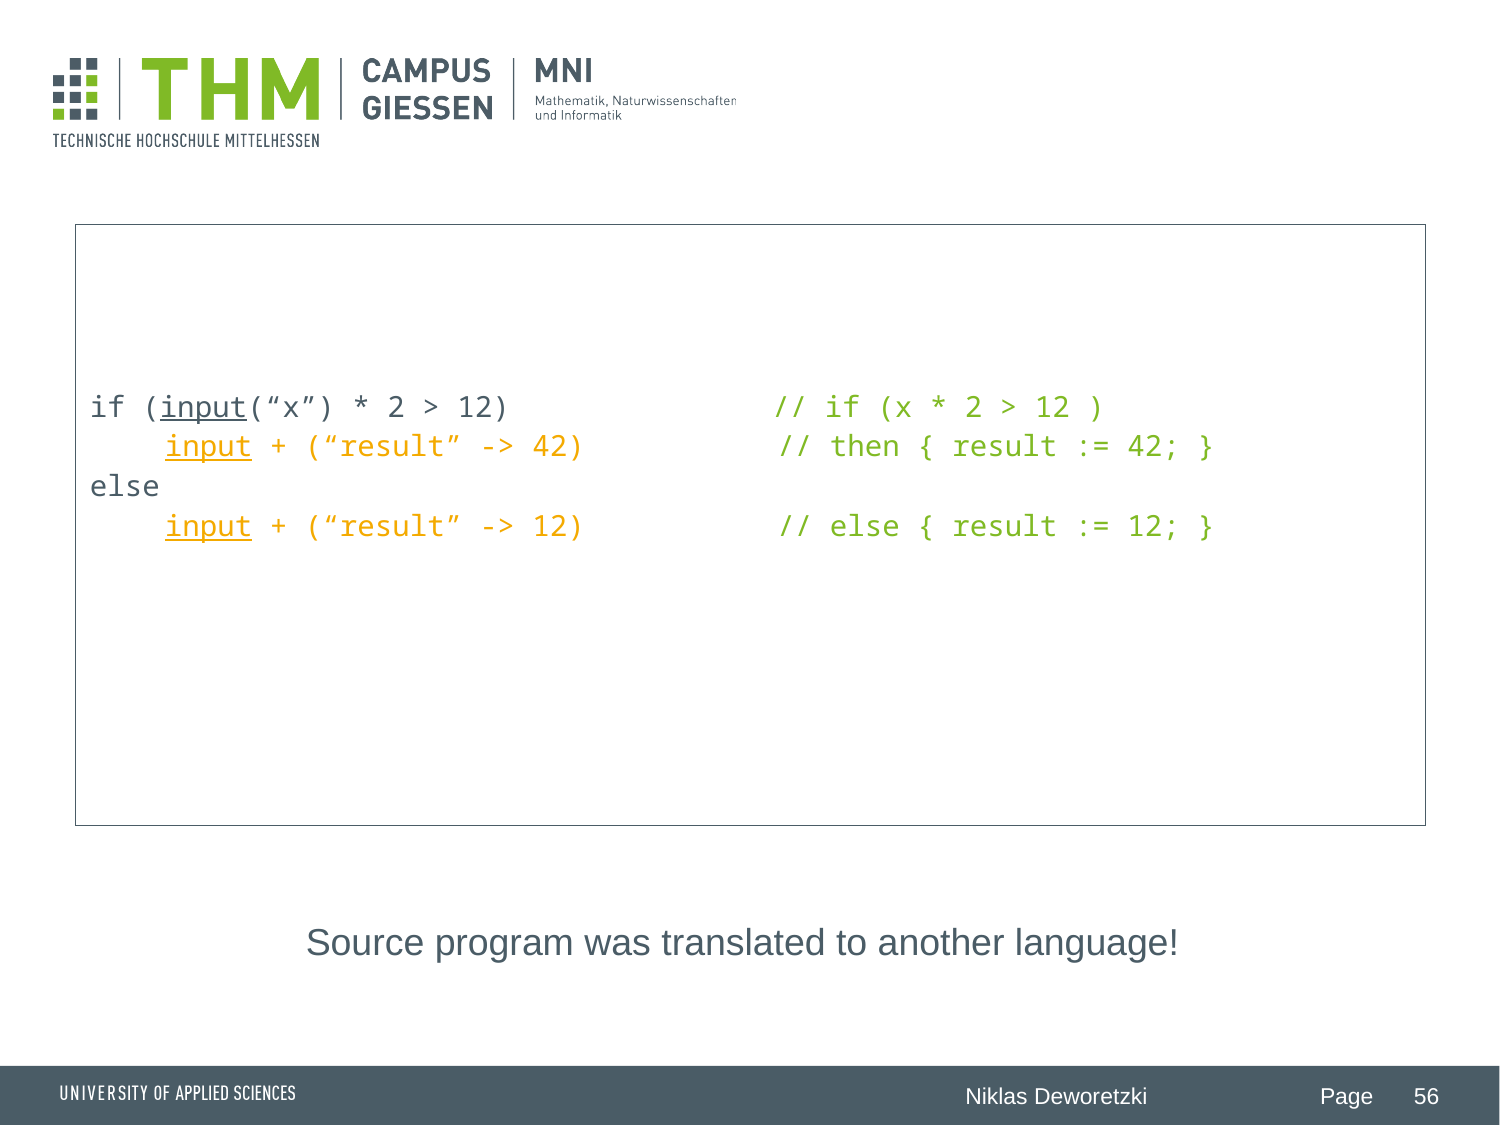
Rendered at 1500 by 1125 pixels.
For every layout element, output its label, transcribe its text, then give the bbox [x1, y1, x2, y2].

picture [53, 58, 736, 147]
text_box if (input(“x”) * 2 > 12) // if (x * 2 > 12 ) input + (“result” -> 42) // then { result := 42; } else input + (“result” -> 12) // else { result := 12; } [75, 224, 1426, 826]
picture [59, 1082, 296, 1104]
slide_number [1376, 1073, 1455, 1118]
list Source program was translated to another language! [150, 910, 1351, 1003]
